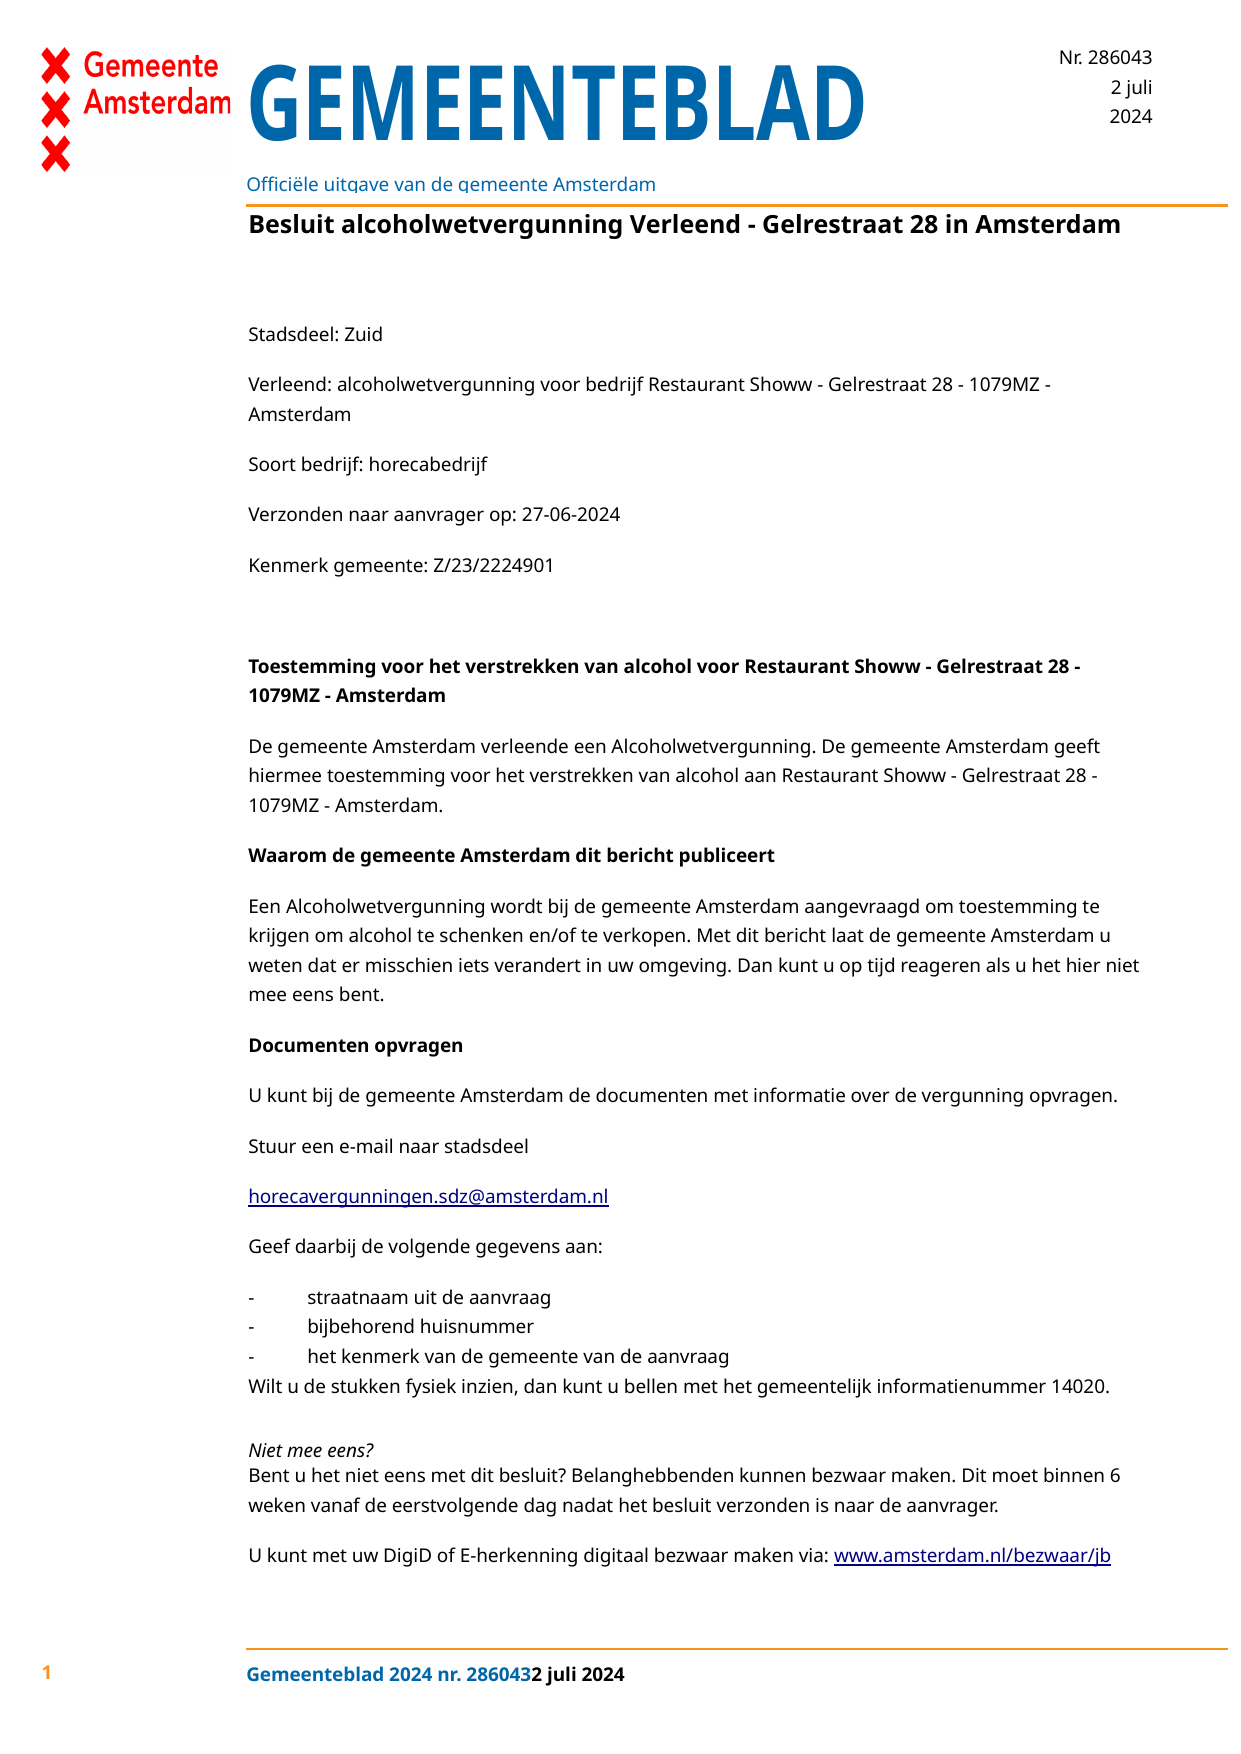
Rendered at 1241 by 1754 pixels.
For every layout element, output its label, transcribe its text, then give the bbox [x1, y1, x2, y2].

list straatnaam uit de aanvraag [248, 1284, 1152, 1310]
text Geef daarbij de volgende gegevens aan: [248, 1234, 1152, 1259]
text Verleend: alcoholwetvergunning voor bedrijf Restaurant Showw - Gelrestraat 28 - 1079MZ - Amsterdam [248, 371, 1152, 426]
text Stadsdeel: Zuid [248, 321, 1152, 346]
picture [41, 47, 231, 172]
text Kenmerk gemeente: Z/23/2224901 [248, 552, 1152, 578]
text Wilt u de stukken fysiek inzien, dan kunt u bellen met het gemeentelijk informatienummer 14020. [248, 1373, 1152, 1398]
text Bent u het niet eens met dit besluit? Belanghebbenden kunnen bezwaar maken. Dit moet binnen 6 weken vanaf de eerstvolgende dag nadat het besluit verzonden is naar de aanvrager. [248, 1462, 1152, 1518]
text Stuur een e-mail naar stadsdeel [248, 1133, 1152, 1158]
list het kenmerk van de gemeente van de aanvraag [248, 1343, 1152, 1369]
text Verzonden naar aanvrager op: 27-06-2024 [248, 502, 1152, 527]
list bijbehorend huisnummer [248, 1314, 1152, 1339]
text U kunt bij de gemeente Amsterdam de documenten met informatie over de vergunning opvragen. [248, 1082, 1152, 1108]
text U kunt met uw DigiD of E-herkenning digitaal bezwaar maken via: www.amsterdam.nl/bezwaar/jb [248, 1542, 1152, 1568]
text Niet mee eens? [248, 1437, 1152, 1462]
text Waarom de gemeente Amsterdam dit bericht publiceert [248, 842, 1152, 868]
text Besluit alcoholwetvergunning Verleend - Gelrestraat 28 in Amsterdam [248, 207, 1152, 241]
text horecavergunningen.sdz@amsterdam.nl [248, 1183, 1152, 1209]
text Soort bedrijf: horecabedrijf [248, 451, 1152, 477]
text Toestemming voor het verstrekken van alcohol voor Restaurant Showw - Gelrestraat 28 - 1079MZ - Amsterdam [248, 653, 1152, 708]
text Documenten opvragen [248, 1032, 1152, 1058]
text De gemeente Amsterdam verleende een Alcoholwetvergunning. De gemeente Amsterdam geeft hiermee toestemming voor het verstrekken van alcohol aan Restaurant Showw - Gelrestraat 28 - 1079MZ - Amsterdam. [248, 733, 1152, 818]
text Een Alcoholwetvergunning wordt bij de gemeente Amsterdam aangevraagd om toestemming te krijgen om alcohol te schenken en/of te verkopen. Met dit bericht laat de gemeente Amsterdam u weten dat er misschien iets verandert in uw omgeving. Dan kunt u op tijd reageren als u het hier niet mee eens bent. [248, 893, 1152, 1007]
